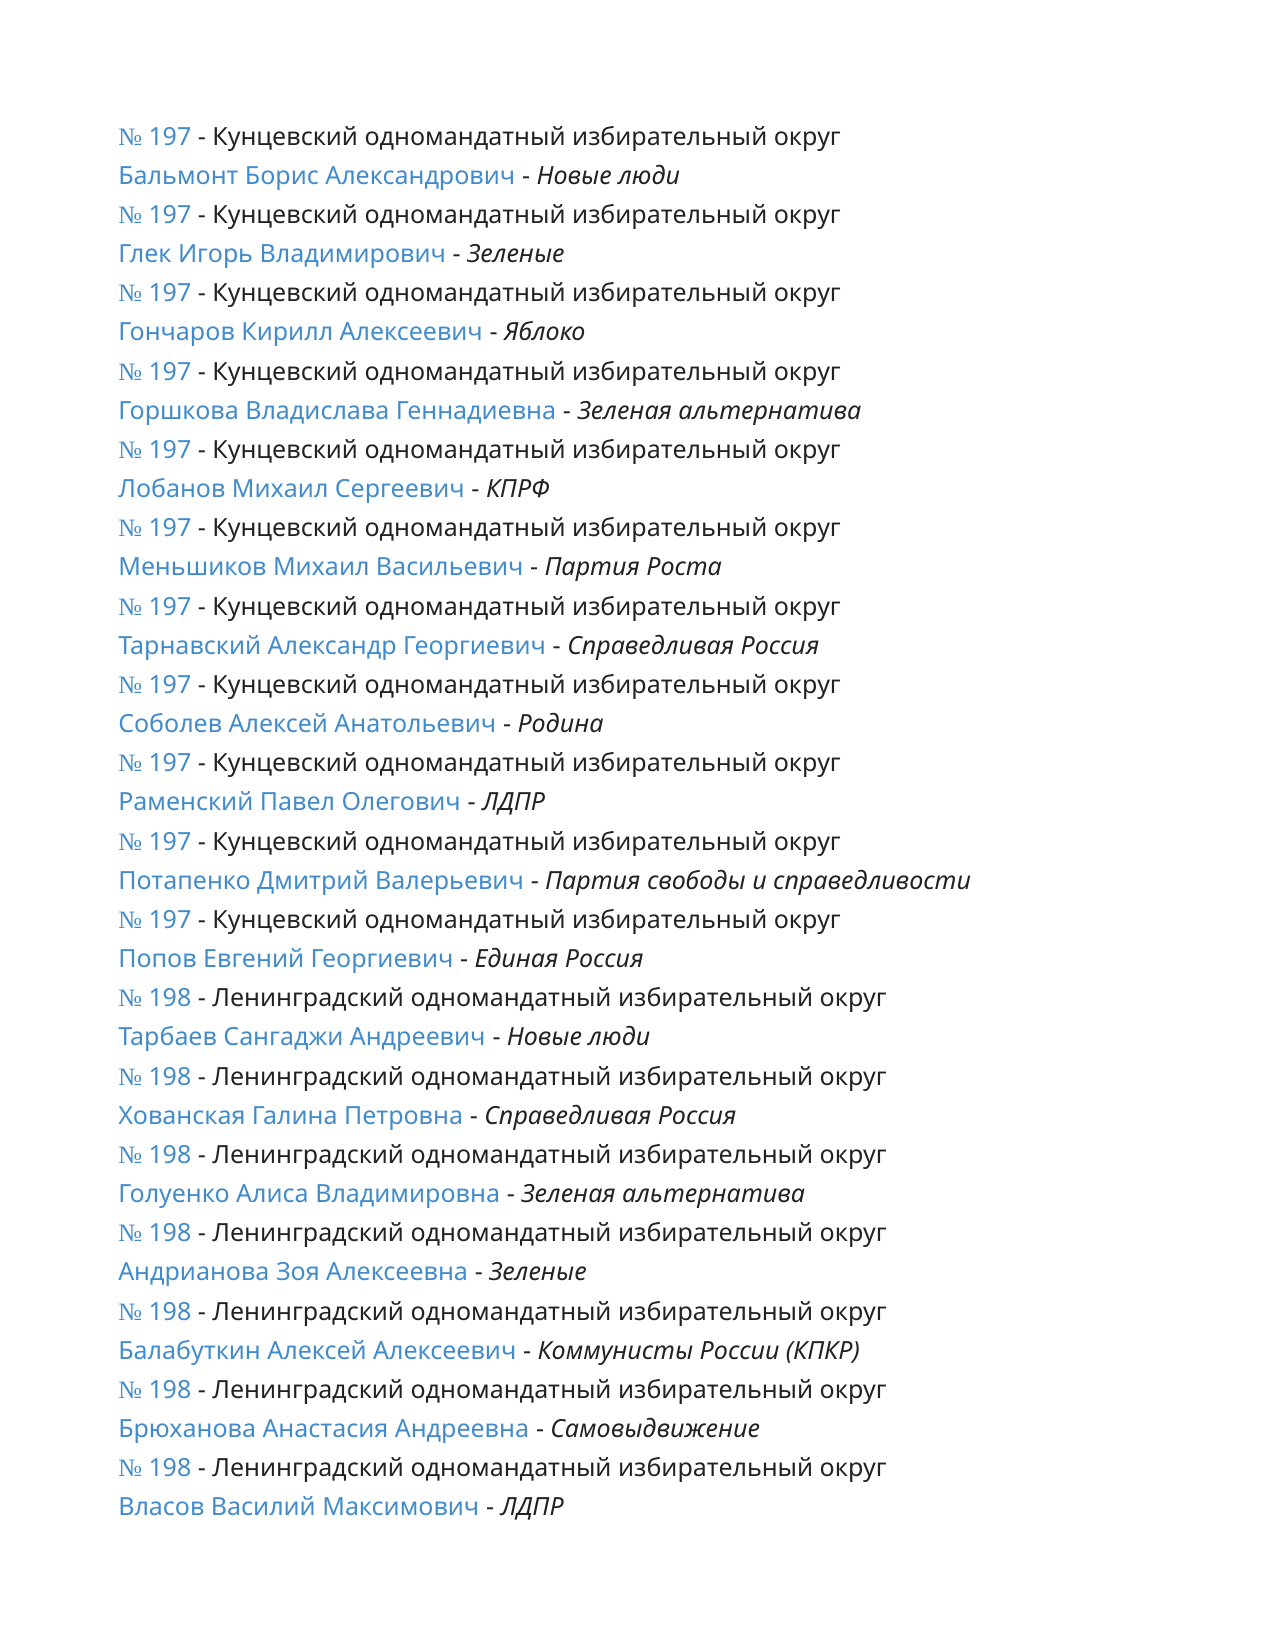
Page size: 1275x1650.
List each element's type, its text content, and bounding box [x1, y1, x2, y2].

text Глек Игорь Владимирович - Зеленые [118, 236, 1157, 270]
text № 198 - Ленинградский одномандатный избирательный округ [118, 1371, 1157, 1406]
text Власов Василий Максимович - ЛДПР [118, 1489, 1157, 1523]
text № 197 - Кунцевский одномандатный избирательный округ [118, 745, 1157, 779]
text № 197 - Кунцевский одномандатный избирательный округ [118, 510, 1157, 544]
text Бальмонт Борис Александрович - Новые люди [118, 157, 1157, 191]
text Горшкова Владислава Геннадиевна - Зеленая альтернатива [118, 392, 1157, 426]
text Голуенко Алиса Владимировна - Зеленая альтернатива [118, 1176, 1157, 1210]
text Андрианова Зоя Алексеевна - Зеленые [118, 1254, 1157, 1288]
text № 197 - Кунцевский одномандатный избирательный округ [118, 353, 1157, 387]
text № 197 - Кунцевский одномандатный избирательный округ [118, 823, 1157, 857]
text № 197 - Кунцевский одномандатный избирательный округ [118, 901, 1157, 936]
text Хованская Галина Петровна - Справедливая Россия [118, 1097, 1157, 1131]
text № 197 - Кунцевский одномандатный избирательный округ [118, 275, 1157, 309]
text Брюханова Анастасия Андреевна - Самовыдвижение [118, 1411, 1157, 1445]
text Соболев Алексей Анатольевич - Родина [118, 706, 1157, 740]
text № 198 - Ленинградский одномандатный избирательный округ [118, 1293, 1157, 1327]
text Лобанов Михаил Сергеевич - КПРФ [118, 471, 1157, 505]
text Меньшиков Михаил Васильевич - Партия Роста [118, 549, 1157, 583]
text № 197 - Кунцевский одномандатный избирательный округ [118, 431, 1157, 466]
text № 197 - Кунцевский одномандатный избирательный округ [118, 196, 1157, 231]
text № 198 - Ленинградский одномандатный избирательный округ [118, 1058, 1157, 1092]
text Балабуткин Алексей Алексеевич - Коммунисты России (КПКР) [118, 1332, 1157, 1366]
text № 198 - Ленинградский одномандатный избирательный округ [118, 1215, 1157, 1249]
text № 198 - Ленинградский одномандатный избирательный округ [118, 980, 1157, 1014]
text Потапенко Дмитрий Валерьевич - Партия свободы и справедливости [118, 862, 1157, 896]
text № 197 - Кунцевский одномандатный избирательный округ [118, 666, 1157, 701]
text Раменский Павел Олегович - ЛДПР [118, 784, 1157, 818]
text Тарнавский Александр Георгиевич - Справедливая Россия [118, 627, 1157, 661]
text Гончаров Кирилл Алексеевич - Яблоко [118, 314, 1157, 348]
text № 198 - Ленинградский одномандатный избирательный округ [118, 1136, 1157, 1171]
text № 197 - Кунцевский одномандатный избирательный округ [118, 588, 1157, 622]
text Тарбаев Сангаджи Андреевич - Новые люди [118, 1019, 1157, 1053]
text № 198 - Ленинградский одномандатный избирательный округ [118, 1450, 1157, 1484]
text № 197 - Кунцевский одномандатный избирательный округ [118, 118, 1157, 152]
text Попов Евгений Георгиевич - Единая Россия [118, 941, 1157, 975]
